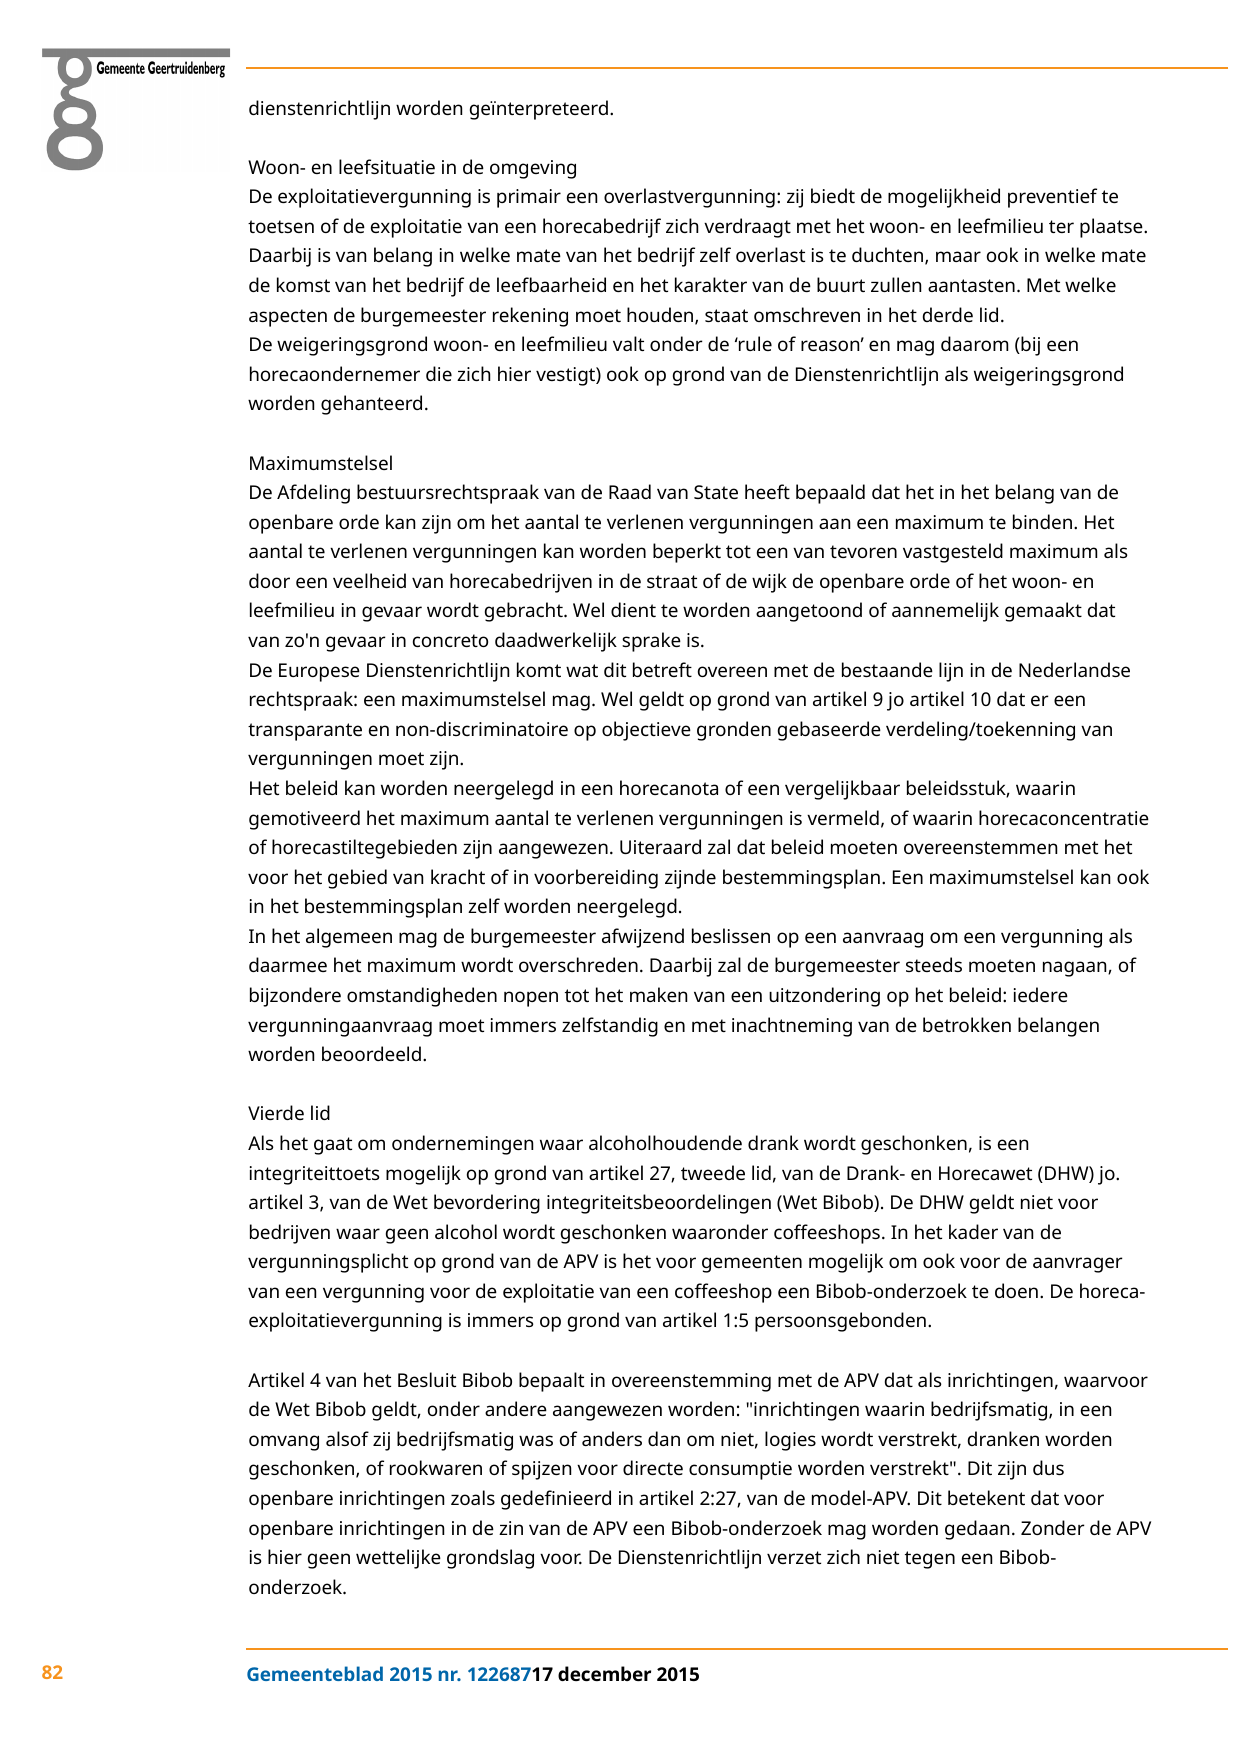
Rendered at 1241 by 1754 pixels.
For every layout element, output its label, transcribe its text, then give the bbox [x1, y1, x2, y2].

picture [41, 47, 231, 172]
text Als het gaat om ondernemingen waar alcoholhoudende drank wordt geschonken, is een integriteittoets mogelijk op grond van artikel 27, tweede lid, van de Drank- en Horecawet (DHW) jo. artikel 3, van de Wet bevordering integriteitsbeoordelingen (Wet Bibob). De DHW geldt niet voor bedrijven waar geen alcohol wordt geschonken waaronder coffeeshops. In het kader van de vergunningsplicht op grond van de APV is het voor gemeenten mogelijk om ook voor de aanvrager van een vergunning voor de exploitatie van een coffeeshop een Bibob-onderzoek te doen. De horeca-exploitatievergunning is immers op grond van artikel 1:5 persoonsgebonden. [248, 1130, 1152, 1333]
text De weigeringsgrond woon- en leefmilieu valt onder de ‘rule of reason’ en mag daarom (bij een horecaondernemer die zich hier vestigt) ook op grond van de Dienstenrichtlijn als weigeringsgrond worden gehanteerd. [248, 331, 1152, 416]
text De exploitatievergunning is primair een overlastvergunning: zij biedt de mogelijkheid preventief te toetsen of de exploitatie van een horecabedrijf zich verdraagt met het woon- en leefmilieu ter plaatse. Daarbij is van belang in welke mate van het bedrijf zelf overlast is te duchten, maar ook in welke mate de komst van het bedrijf de leefbaarheid en het karakter van de buurt zullen aantasten. Met welke aspecten de burgemeester rekening moet houden, staat omschreven in het derde lid. [248, 183, 1152, 328]
text Artikel 4 van het Besluit Bibob bepaalt in overeenstemming met de APV dat als inrichtingen, waarvoor de Wet Bibob geldt, onder andere aangewezen worden: "inrichtingen waarin bedrijfsmatig, in een omvang alsof zij bedrijfsmatig was of anders dan om niet, logies wordt verstrekt, dranken worden geschonken, of rookwaren of spijzen voor directe consumptie worden verstrekt". Dit zijn dus openbare inrichtingen zoals gedefinieerd in artikel 2:27, van de model-APV. Dit betekent dat voor openbare inrichtingen in de zin van de APV een Bibob-onderzoek mag worden gedaan. Zonder de APV is hier geen wettelijke grondslag voor. De Dienstenrichtlijn verzet zich niet tegen een Bibob-onderzoek. [248, 1367, 1152, 1600]
text dienstenrichtlijn worden geïnterpreteerd. [248, 95, 1152, 121]
text Maximumstelsel [248, 450, 1152, 476]
text Woon- en leefsituatie in de omgeving [248, 154, 1152, 180]
text De Afdeling bestuursrechtspraak van de Raad van State heeft bepaald dat het in het belang van de openbare orde kan zijn om het aantal te verlenen vergunningen aan een maximum te binden. Het aantal te verlenen vergunningen kan worden beperkt tot een van tevoren vastgesteld maximum als door een veelheid van horecabedrijven in de straat of de wijk de openbare orde of het woon- en leefmilieu in gevaar wordt gebracht. Wel dient te worden aangetoond of aannemelijk gemaakt dat van zo'n gevaar in concreto daadwerkelijk sprake is. [248, 479, 1152, 653]
text In het algemeen mag de burgemeester afwijzend beslissen op een aanvraag om een vergunning als daarmee het maximum wordt overschreden. Daarbij zal de burgemeester steeds moeten nagaan, of bijzondere omstandigheden nopen tot het maken van een uitzondering op het beleid: iedere vergunningaanvraag moet immers zelfstandig en met inachtneming van de betrokken belangen worden beoordeeld. [248, 923, 1152, 1067]
text De Europese Dienstenrichtlijn komt wat dit betreft overeen met de bestaande lijn in de Nederlandse rechtspraak: een maximumstelsel mag. Wel geldt op grond van artikel 9 jo artikel 10 dat er een transparante en non-discriminatoire op objectieve gronden gebaseerde verdeling/toekenning van vergunningen moet zijn. [248, 657, 1152, 771]
text Vierde lid [248, 1101, 1152, 1126]
text Het beleid kan worden neergelegd in een horecanota of een vergelijkbaar beleidsstuk, waarin gemotiveerd het maximum aantal te verlenen vergunningen is vermeld, of waarin horecaconcentratie of horecastiltegebieden zijn aangewezen. Uiteraard zal dat beleid moeten overeenstemmen met het voor het gebied van kracht of in voorbereiding zijnde bestemmingsplan. Een maximumstelsel kan ook in het bestemmingsplan zelf worden neergelegd. [248, 775, 1152, 919]
